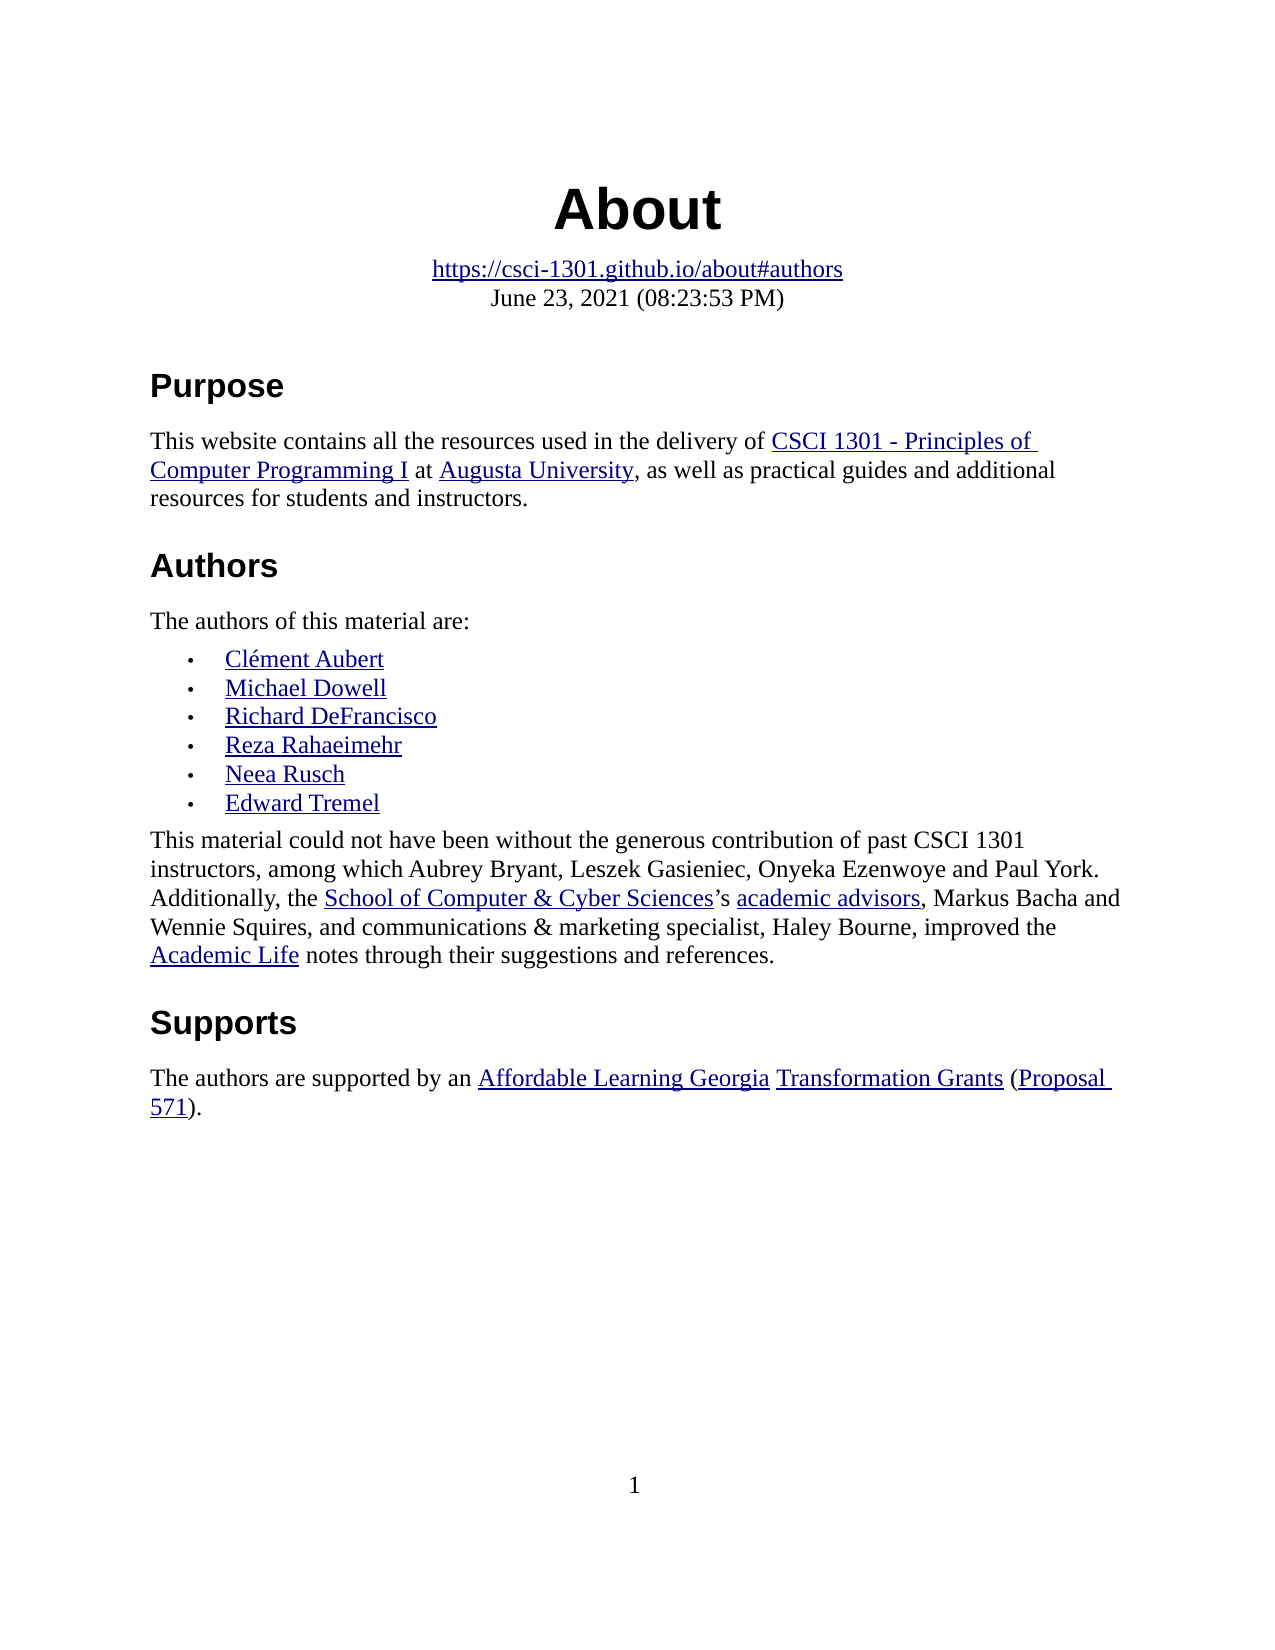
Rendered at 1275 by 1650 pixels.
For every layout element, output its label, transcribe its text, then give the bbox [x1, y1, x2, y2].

list Neea Rusch [187, 759, 1125, 788]
list Richard DeFrancisco [187, 701, 1125, 730]
text https://csci-1301.github.io/about#authors [150, 254, 1125, 283]
text June 23, 2021 (08:23:53 PM) [150, 283, 1125, 312]
text This material could not have been without the generous contribution of past CSCI 1301 instructors, among which Aubrey Bryant, Leszek Gasieniec, Onyeka Ezenwoye and Paul York. Additionally, the School of Computer & Cyber Sciences’s academic advisors, Markus Bacha and Wennie Squires, and communications & marketing specialist, Haley Bourne, improved the Academic Life notes through their suggestions and references. [150, 825, 1125, 969]
subtitle Purpose [150, 366, 1125, 404]
title About [150, 175, 1125, 242]
text The authors of this material are: [150, 606, 1125, 635]
list Edward Tremel [187, 788, 1125, 816]
list Clément Aubert [187, 644, 1125, 673]
text This website contains all the resources used in the delivery of CSCI 1301 - Principles of Computer Programming I at Augusta University, as well as practical guides and additional resources for students and instructors. [150, 426, 1125, 512]
subtitle Supports [150, 1003, 1125, 1042]
text The authors are supported by an Affordable Learning Georgia Transformation Grants (Proposal 571). [150, 1063, 1125, 1121]
list Michael Dowell [187, 673, 1125, 701]
list Reza Rahaeimehr [187, 730, 1125, 759]
subtitle Authors [150, 546, 1125, 585]
